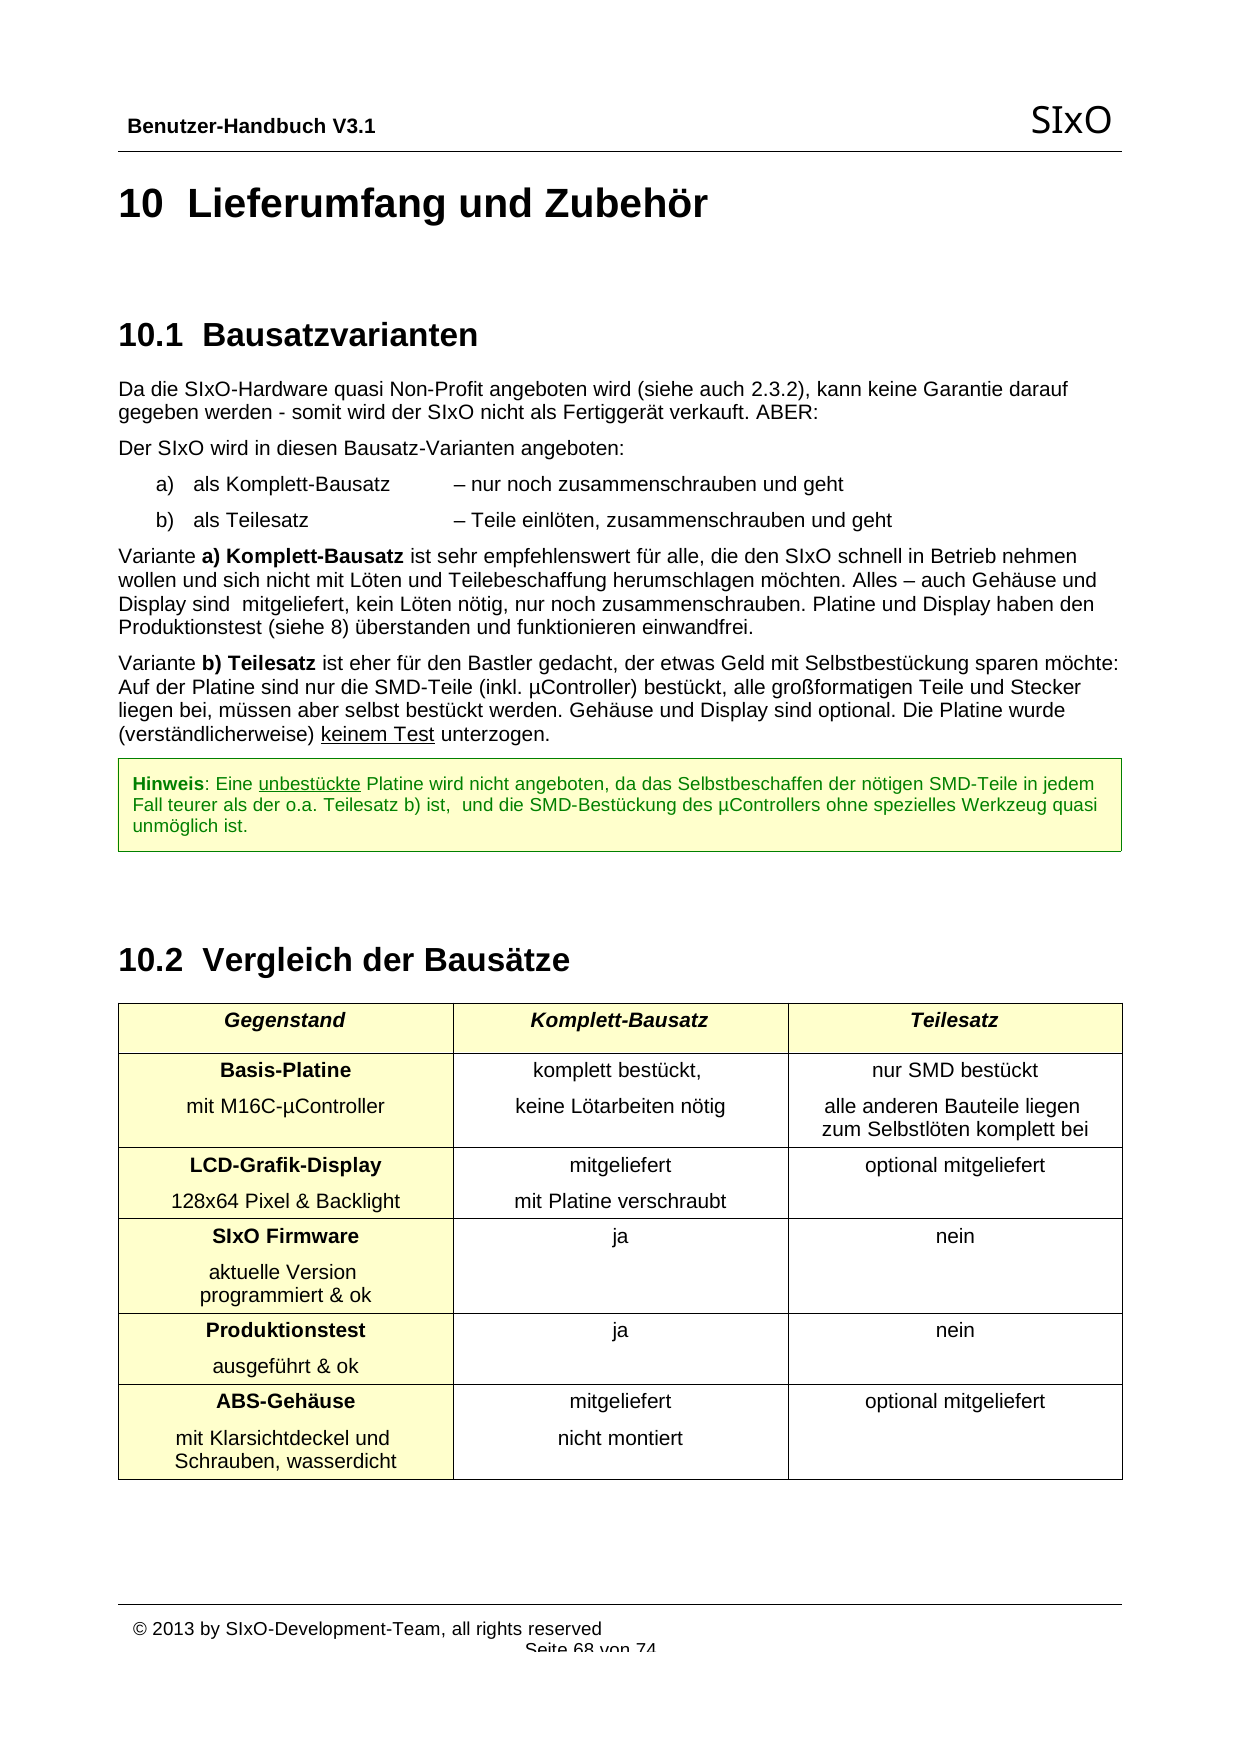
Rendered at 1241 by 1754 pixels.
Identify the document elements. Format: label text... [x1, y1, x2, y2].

table_cell LCD-Grafik-Display 128x64 Pixel & Backlight [119, 1148, 453, 1218]
list als Teilesatz – Teile einlöten, zusammenschrauben und geht [156, 509, 1122, 532]
table_cell nein [789, 1219, 1122, 1313]
table_cell nur SMD bestückt alle anderen Bauteile liegen zum Selbstlöten komplett bei [789, 1054, 1122, 1147]
table_cell SIxO Firmware aktuelle Version programmiert & ok [119, 1219, 453, 1313]
table_cell optional mitgeliefert [789, 1385, 1122, 1479]
table_cell mitgeliefert mit Platine verschraubt [454, 1148, 788, 1218]
table_cell optional mitgeliefert [789, 1148, 1122, 1218]
table_cell ja [454, 1314, 788, 1384]
table_header Komplett-Bausatz [454, 1004, 788, 1052]
text Da die SIxO-Hardware quasi Non-Profit angeboten wird (siehe auch 2.3.2), kann keine Garantie darauf gegeben werden - somit wird der SIxO nicht als Fertiggerät verkauft. ABER: [118, 377, 1122, 424]
table_cell nein [789, 1314, 1122, 1384]
table_cell ABS-Gehäuse mit Klarsichtdeckel und Schrauben, wasserdicht [119, 1385, 453, 1479]
text Variante b) Teilesatz ist eher für den Bastler gedacht, der etwas Geld mit Selbstbestückung sparen möchte: Auf der Platine sind nur die SMD-Teile (inkl. µController) bestückt, alle großformatigen Teile und Stecker liegen bei, müssen aber selbst bestückt werden. Gehäuse und Display sind optional. Die Platine wurde (verständlicherweise) keinem Test unterzogen. [118, 652, 1122, 746]
text Der SIxO wird in diesen Bausatz-Varianten angeboten: [118, 437, 1122, 460]
table_cell Produktionstest ausgeführt & ok [119, 1314, 453, 1384]
table_cell Basis-Platine mit M16C-µController [119, 1054, 453, 1147]
table_header Teilesatz [789, 1004, 1122, 1052]
list als Komplett-Bausatz – nur noch zusammenschrauben und geht [156, 473, 1122, 496]
table_header Gegenstand [119, 1004, 453, 1052]
subtitle Bausatzvarianten [118, 316, 1122, 353]
text Variante a) Komplett-Bausatz ist sehr empfehlenswert für alle, die den SIxO schnell in Betrieb nehmen wollen und sich nicht mit Löten und Teilebeschaffung herumschlagen möchten. Alles – auch Gehäuse und Display sind mitgeliefert, kein Löten nötig, nur noch zusammenschrauben. Platine und Display haben den Produktionstest (siehe 8) überstanden und funktionieren einwandfrei. [118, 545, 1122, 639]
table_cell ja [454, 1219, 788, 1313]
subtitle Lieferumfang und Zubehör [118, 180, 1122, 226]
table_cell komplett bestückt, keine Lötarbeiten nötig [454, 1054, 788, 1147]
subtitle Vergleich der Bausätze [118, 941, 1122, 978]
table_cell mitgeliefert nicht montiert [454, 1385, 788, 1479]
text Hinweis: Eine unbestückte Platine wird nicht angeboten, da das Selbstbeschaffen der nötigen SMD-Teile in jedem Fall teurer als der o.a. Teilesatz b) ist, und die SMD-Bestückung des µControllers ohne spezielles Werkzeug quasi unmöglich ist. [119, 759, 1121, 851]
